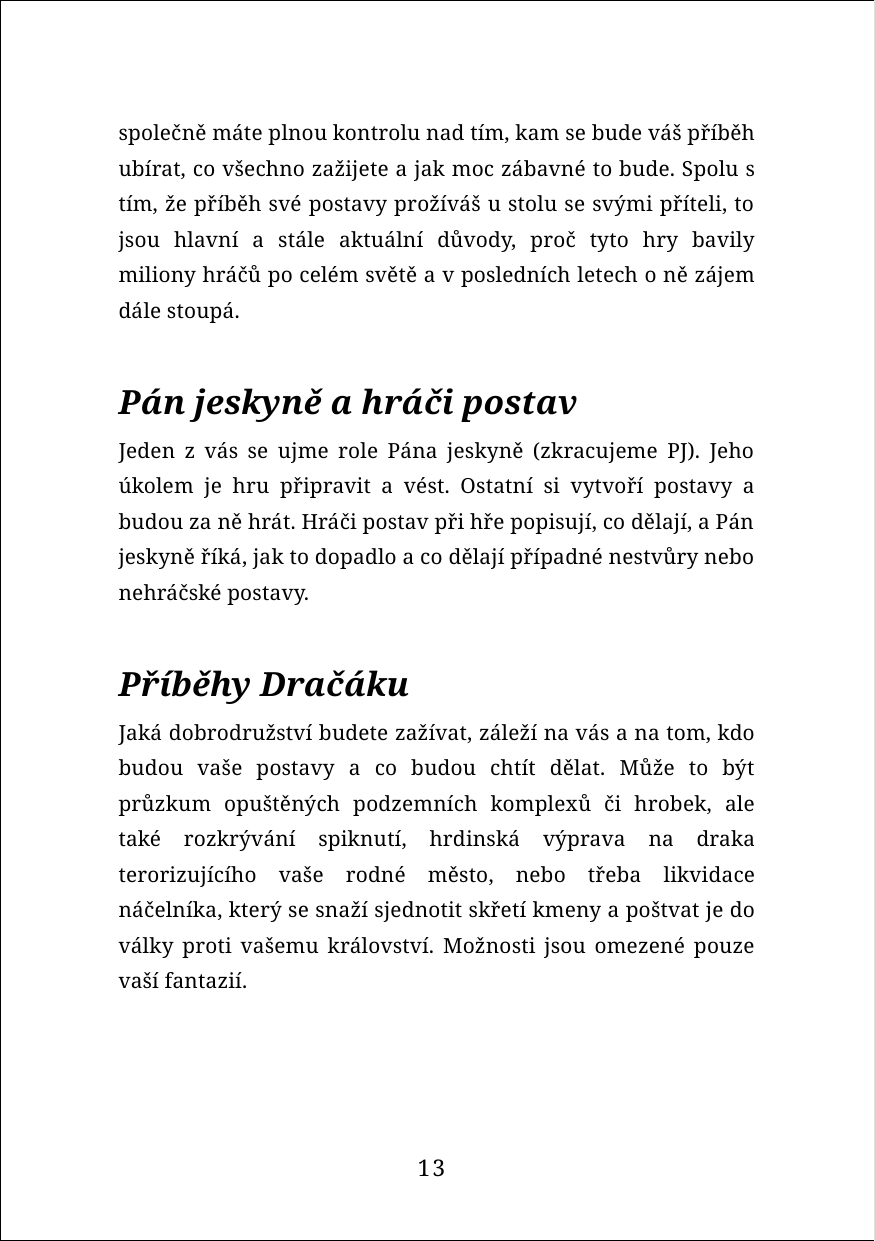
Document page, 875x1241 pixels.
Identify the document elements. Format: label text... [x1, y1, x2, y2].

text Jeden z vás se ujme role Pána jeskyně (zkracujeme PJ). Jeho úkolem je hru připravit a vést. Ostatní si vytvoří postavy a budou za ně hrát. Hráči postav při hře popisují, co dělají, a Pán jeskyně říká, jak to dopadlo a co dělají případné nestvůry nebo nehráčské postavy. [118, 436, 756, 606]
subtitle Pán jeskyně a hráči postav [118, 379, 756, 424]
subtitle Příběhy Dračáku [118, 661, 756, 706]
text Jaká dobrodružství budete zažívat, záleží na vás a na tom, kdo budou vaše postavy a co budou chtít dělat. Může to být průzkum opuštěných podzemních komplexů či hrobek, ale také rozkrývání spiknutí, hrdinská výprava na draka terorizujícího vaše rodné město, nebo třeba likvidace náčelníka, který se snaží sjednotit skřetí kmeny a poštvat je do války proti vašemu království. Možnosti jsou omezené pouze vaší fantazií. [118, 718, 756, 995]
text společně máte plnou kontrolu nad tím, kam se bude váš příběh ubírat, co všechno zažijete a jak moc zábavné to bude. Spolu s tím, že příběh své postavy prožíváš u stolu se svými příteli, to jsou hlavní a stále aktuální důvody, proč tyto hry bavily miliony hráčů po celém světě a v posledních letech o ně zájem dále stoupá. [118, 118, 756, 324]
